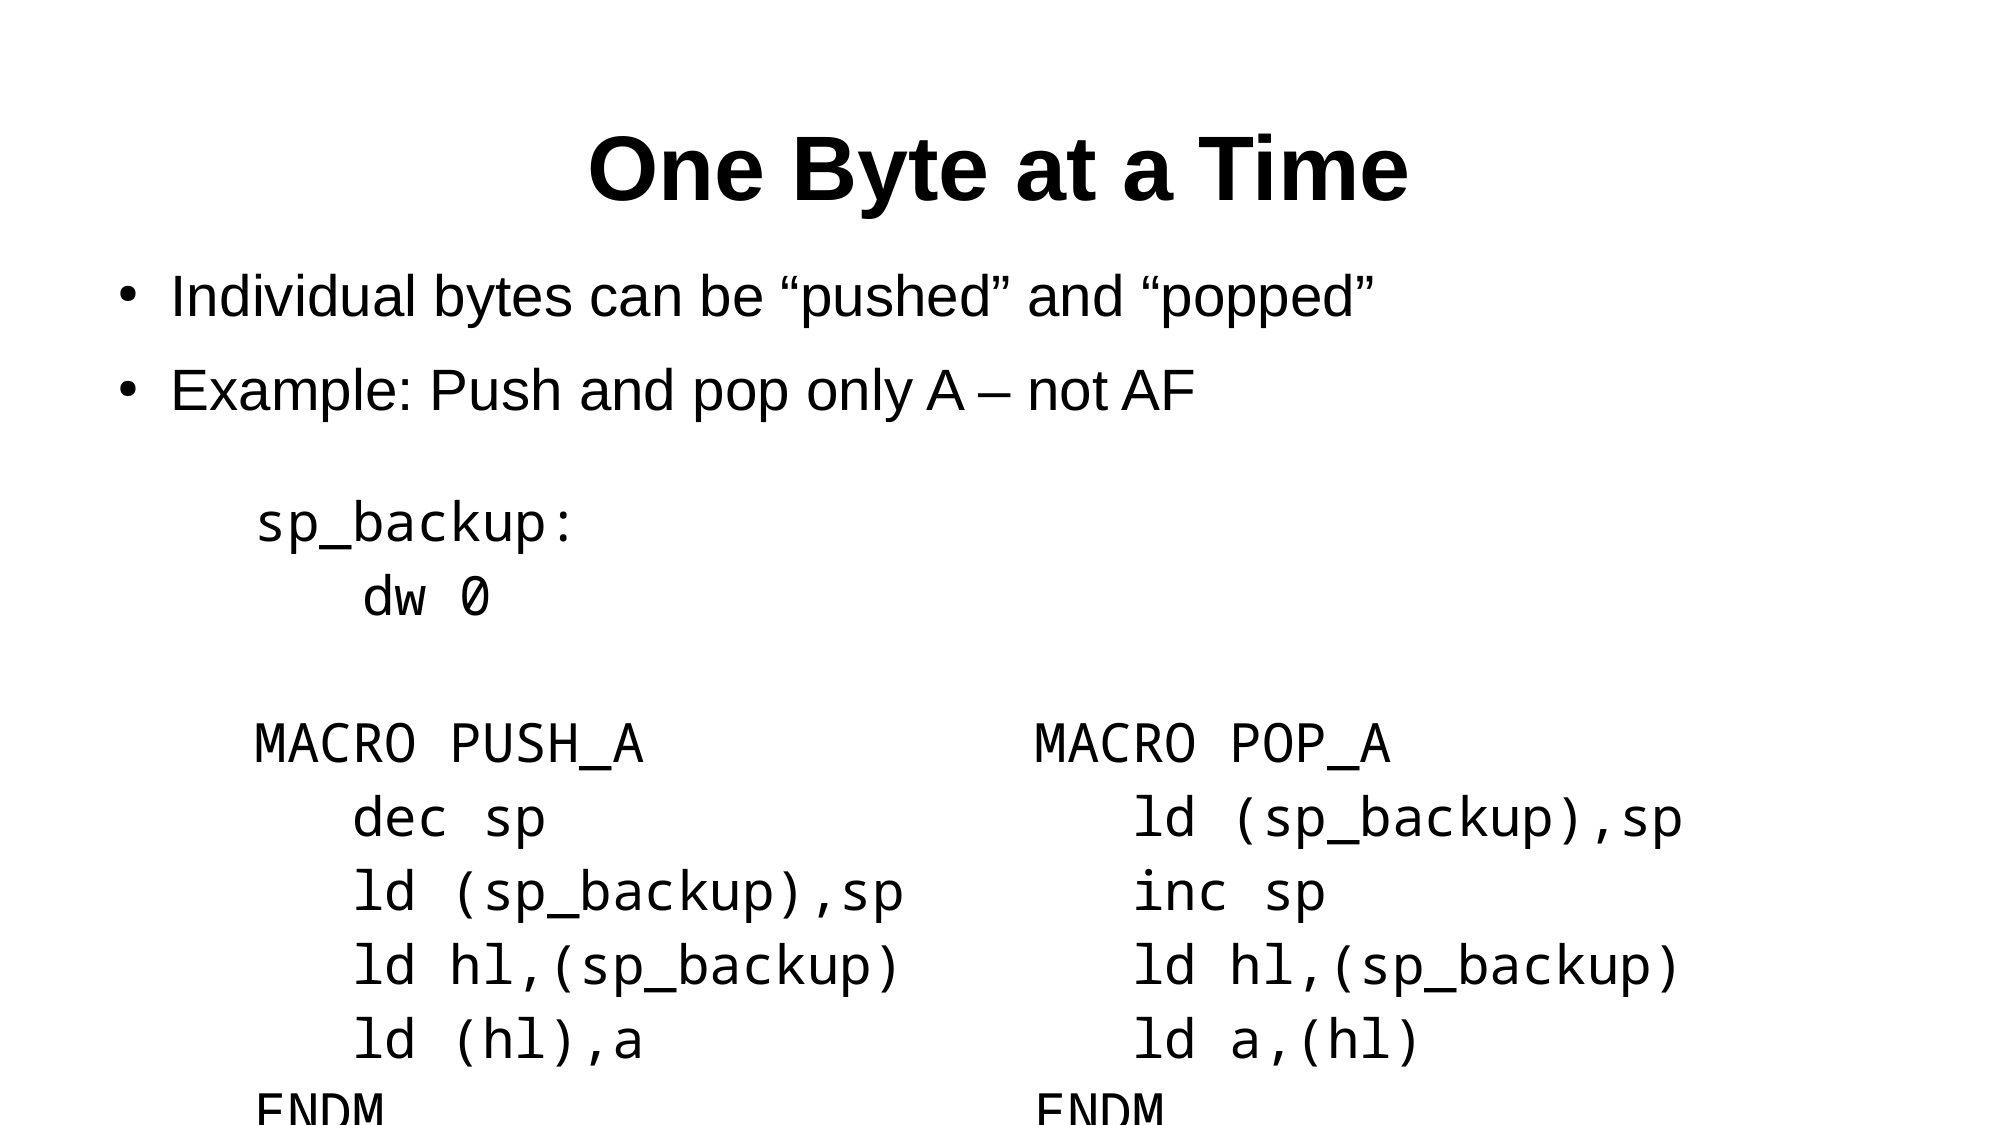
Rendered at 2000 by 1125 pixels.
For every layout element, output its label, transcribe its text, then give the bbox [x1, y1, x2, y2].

text_box sp_backup: dw 0 MACRO PUSH_A MACRO POP_A dec sp ld (sp_backup),sp ld (sp_backup),sp inc sp ld hl,(sp_backup) ld hl,(sp_backup) ld (hl),a ld a,(hl) ENDM ENDM [240, 475, 1816, 1101]
title One Byte at a Time [137, 59, 1862, 263]
list Individual bytes can be “pushed” and “popped” Example: Push and pop only A – not AF [99, 263, 1935, 1066]
